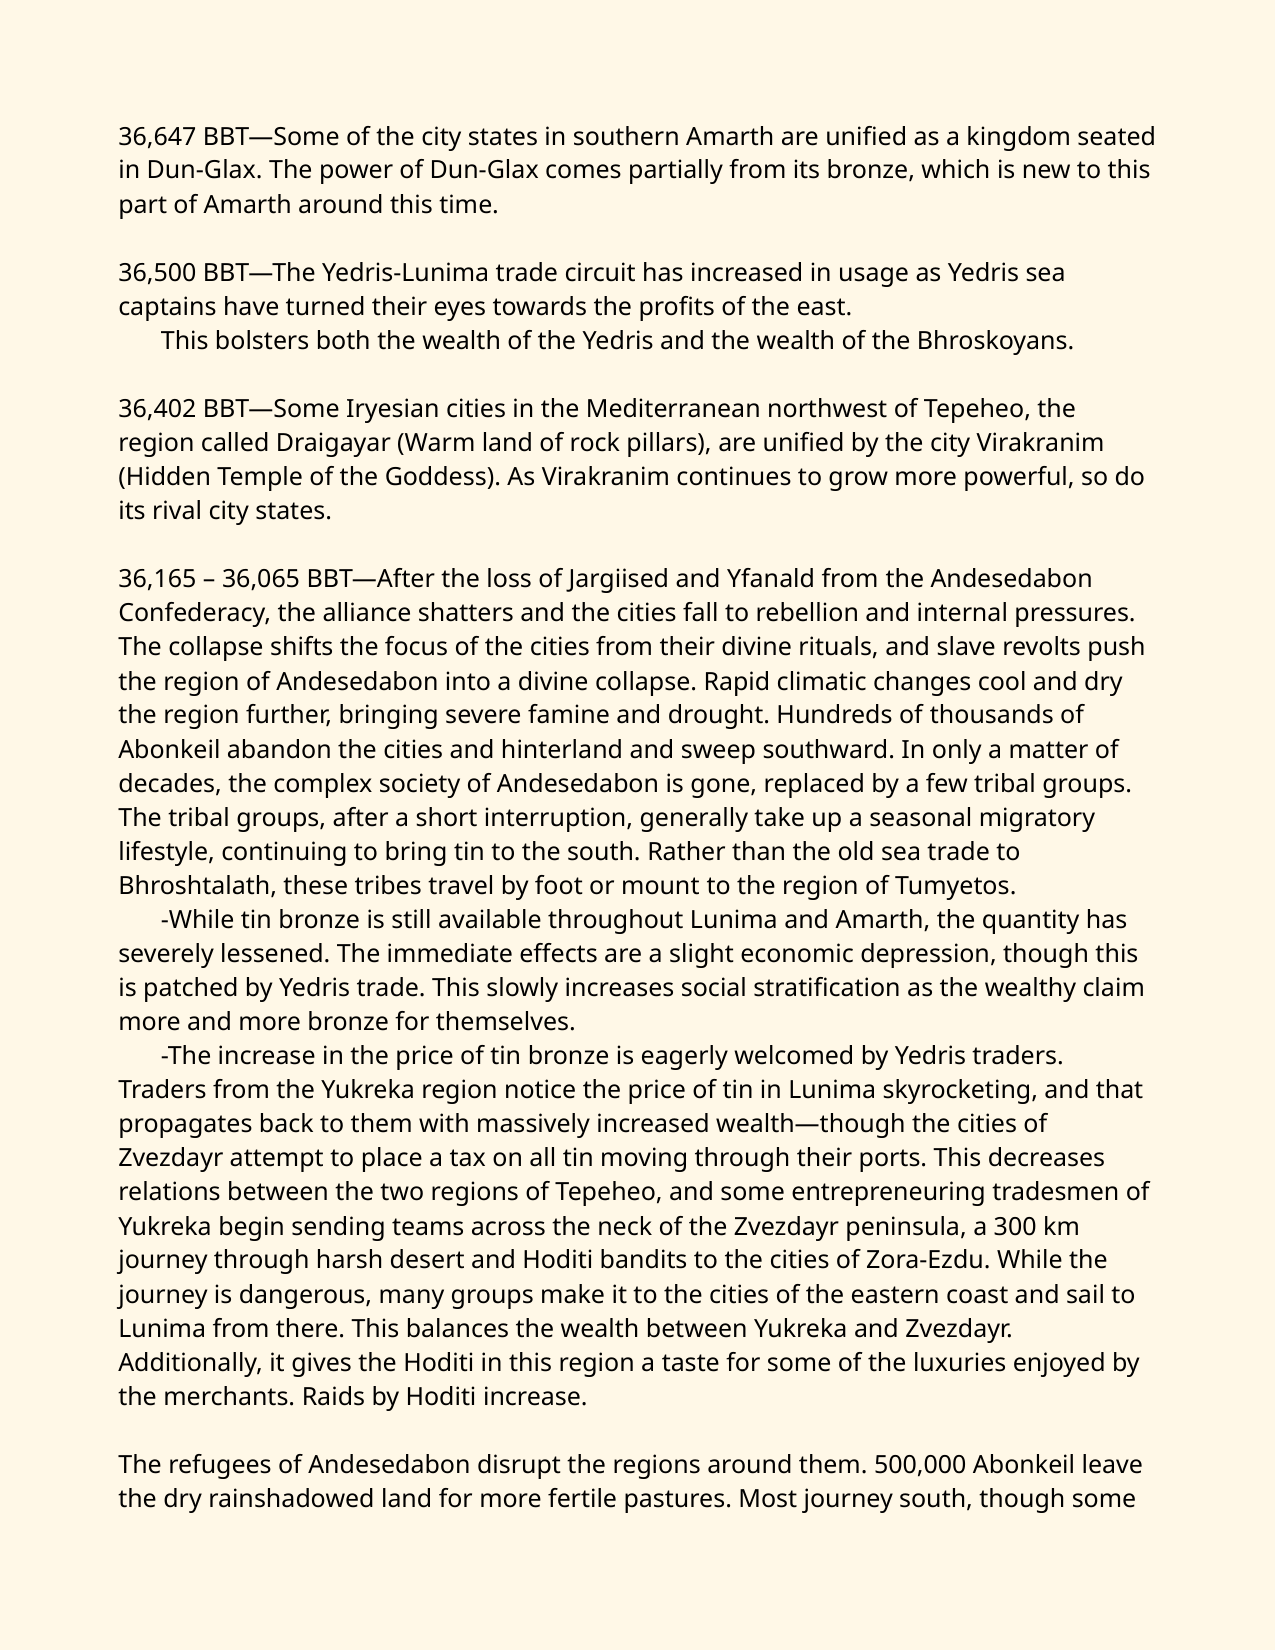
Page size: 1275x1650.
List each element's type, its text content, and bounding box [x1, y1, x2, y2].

text 36,165 – 36,065 BBT—After the loss of Jargiised and Yfanald from the Andesedabon Confederacy, the alliance shatters and the cities fall to rebellion and internal pressures. The collapse shifts the focus of the cities from their divine rituals, and slave revolts push the region of Andesedabon into a divine collapse. Rapid climatic changes cool and dry the region further, bringing severe famine and drought. Hundreds of thousands of Abonkeil abandon the cities and hinterland and sweep southward. In only a matter of decades, the complex society of Andesedabon is gone, replaced by a few tribal groups. The tribal groups, after a short interruption, generally take up a seasonal migratory lifestyle, continuing to bring tin to the south. Rather than the old sea trade to Bhroshtalath, these tribes travel by foot or mount to the region of Tumyetos. [118, 561, 1157, 902]
text 36,402 BBT—Some Iryesian cities in the Mediterranean northwest of Tepeheo, the region called Draigayar (Warm land of rock pillars), are unified by the city Virakranim (Hidden Temple of the Goddess). As Virakranim continues to grow more powerful, so do its rival city states. [118, 391, 1157, 527]
text -The increase in the price of tin bronze is eagerly welcomed by Yedris traders. Traders from the Yukreka region notice the price of tin in Lunima skyrocketing, and that propagates back to them with massively increased wealth—though the cities of Zvezdayr attempt to place a tax on all tin moving through their ports. This decreases relations between the two regions of Tepeheo, and some entrepreneuring tradesmen of Yukreka begin sending teams across the neck of the Zvezdayr peninsula, a 300 km journey through harsh desert and Hoditi bandits to the cities of Zora-Ezdu. While the journey is dangerous, many groups make it to the cities of the eastern coast and sail to Lunima from there. This balances the wealth between Yukreka and Zvezdayr. Additionally, it gives the Hoditi in this region a taste for some of the luxuries enjoyed by the merchants. Raids by Hoditi increase. [118, 1038, 1157, 1412]
text 36,647 BBT—Some of the city states in southern Amarth are unified as a kingdom seated in Dun-Glax. The power of Dun-Glax comes partially from its bronze, which is new to this part of Amarth around this time. [118, 118, 1157, 220]
text This bolsters both the wealth of the Yedris and the wealth of the Bhroskoyans. [118, 322, 1157, 357]
text The refugees of Andesedabon disrupt the regions around them. 500,000 Abonkeil leave the dry rainshadowed land for more fertile pastures. Most journey south, though some [118, 1447, 1157, 1515]
text 36,500 BBT—The Yedris-Lunima trade circuit has increased in usage as Yedris sea captains have turned their eyes towards the profits of the east. [118, 254, 1157, 322]
text -While tin bronze is still available throughout Lunima and Amarth, the quantity has severely lessened. The immediate effects are a slight economic depression, though this is patched by Yedris trade. This slowly increases social stratification as the wealthy claim more and more bronze for themselves. [118, 902, 1157, 1038]
